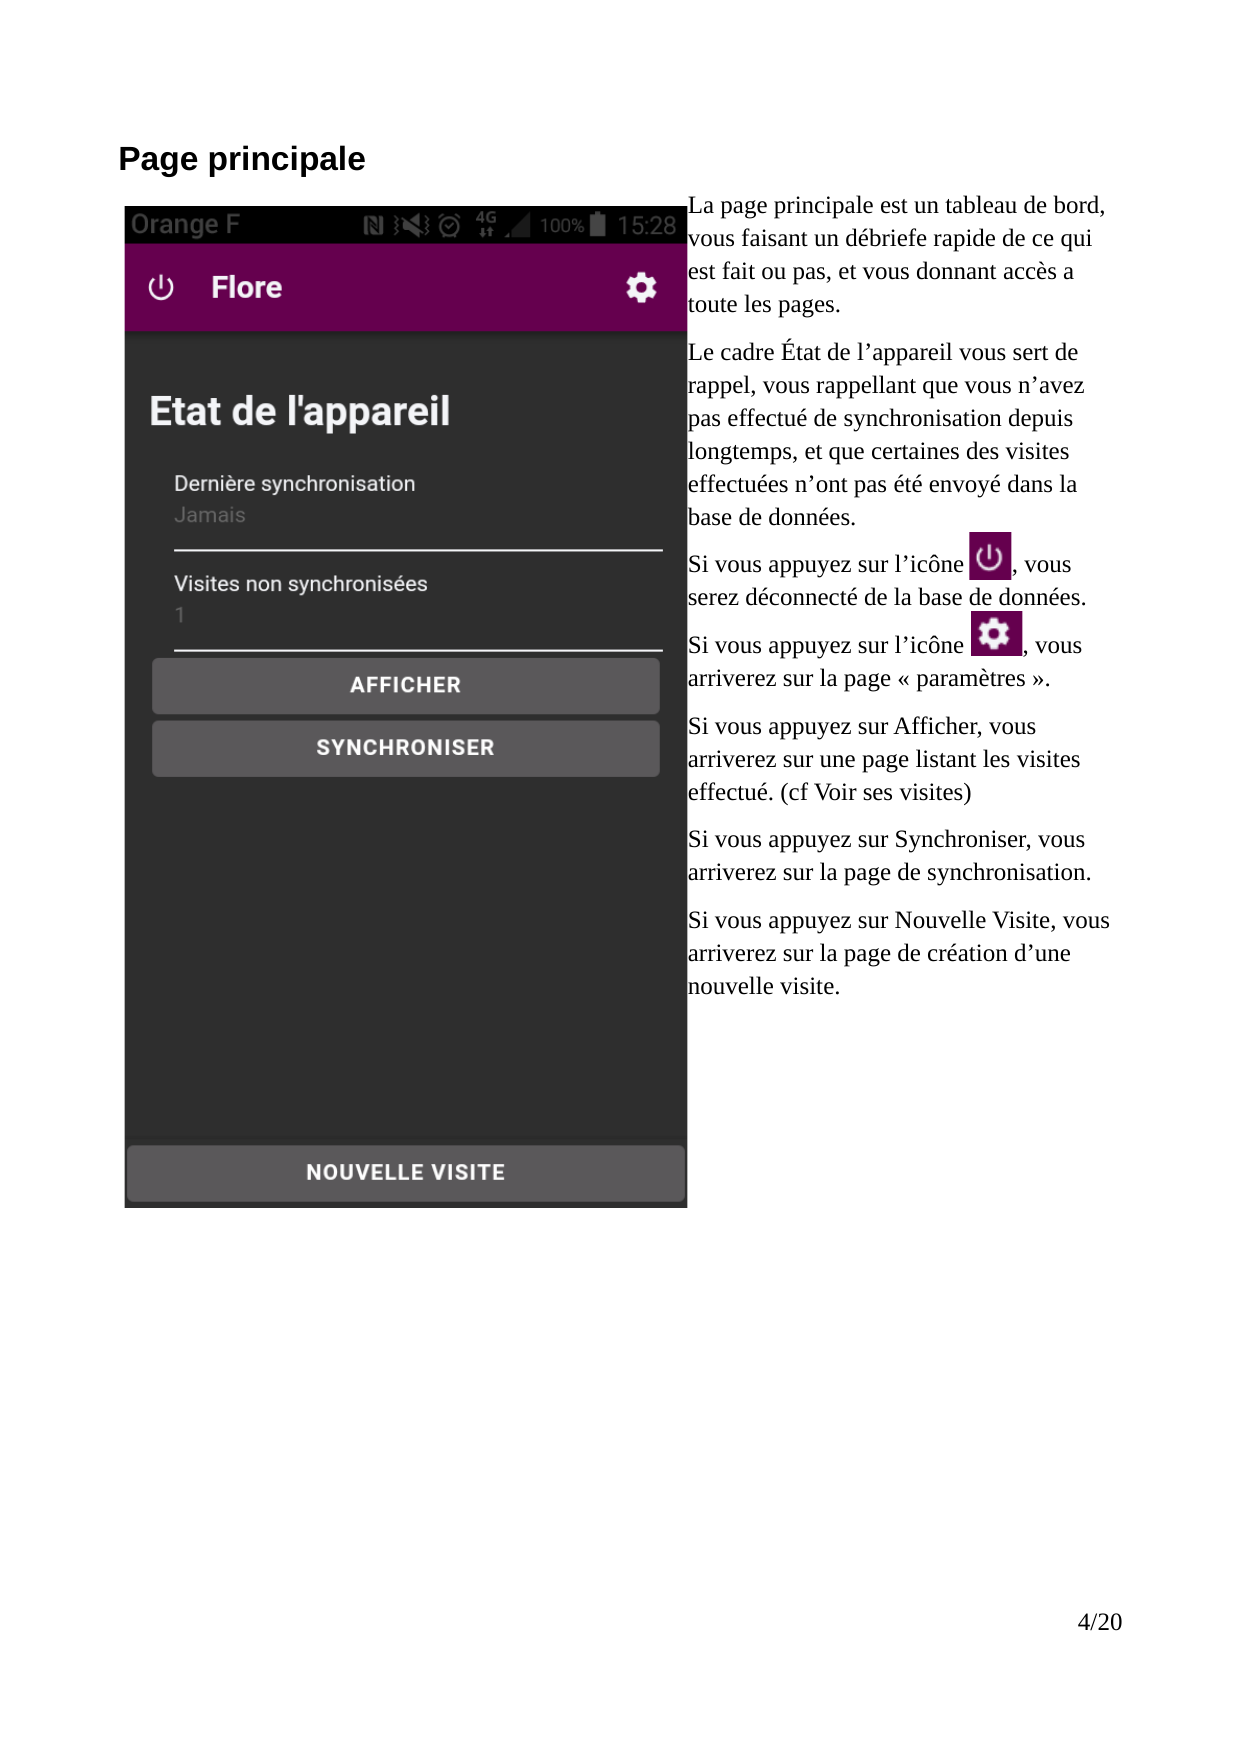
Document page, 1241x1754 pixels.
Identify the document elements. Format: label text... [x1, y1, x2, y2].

picture [124, 206, 688, 1208]
text Si vous appuyez sur Synchroniser, vous arriverez sur la page de synchronisation. [688, 824, 1122, 886]
text La page principale est un tableau de bord, vous faisant un débriefe rapide de ce qui est fait ou pas, et vous donnant accès a toute les pages. [118, 190, 1122, 318]
picture [971, 611, 1023, 656]
text Si vous appuyez sur l’icône , vous serez déconnecté de la base de données. [688, 549, 1122, 611]
text Si vous appuyez sur Afficher, vous arriverez sur une page listant les visites effectué. (cf Voir ses visites) [688, 711, 1122, 806]
picture [969, 532, 1012, 580]
text Si vous appuyez sur l’icône , vous arriverez sur la page « paramètres ». [688, 630, 1122, 692]
text Si vous appuyez sur Nouvelle Visite, vous arriverez sur la page de création d’une nouvelle visite. [688, 905, 1122, 1000]
text Le cadre État de l’appareil vous sert de rappel, vous rappellant que vous n’avez pas effectué de synchronisation depuis longtemps, et que certaines des visites effectuées n’ont pas été envoyé dans la base de données. [688, 337, 1122, 531]
subtitle Page principale [118, 139, 1122, 178]
